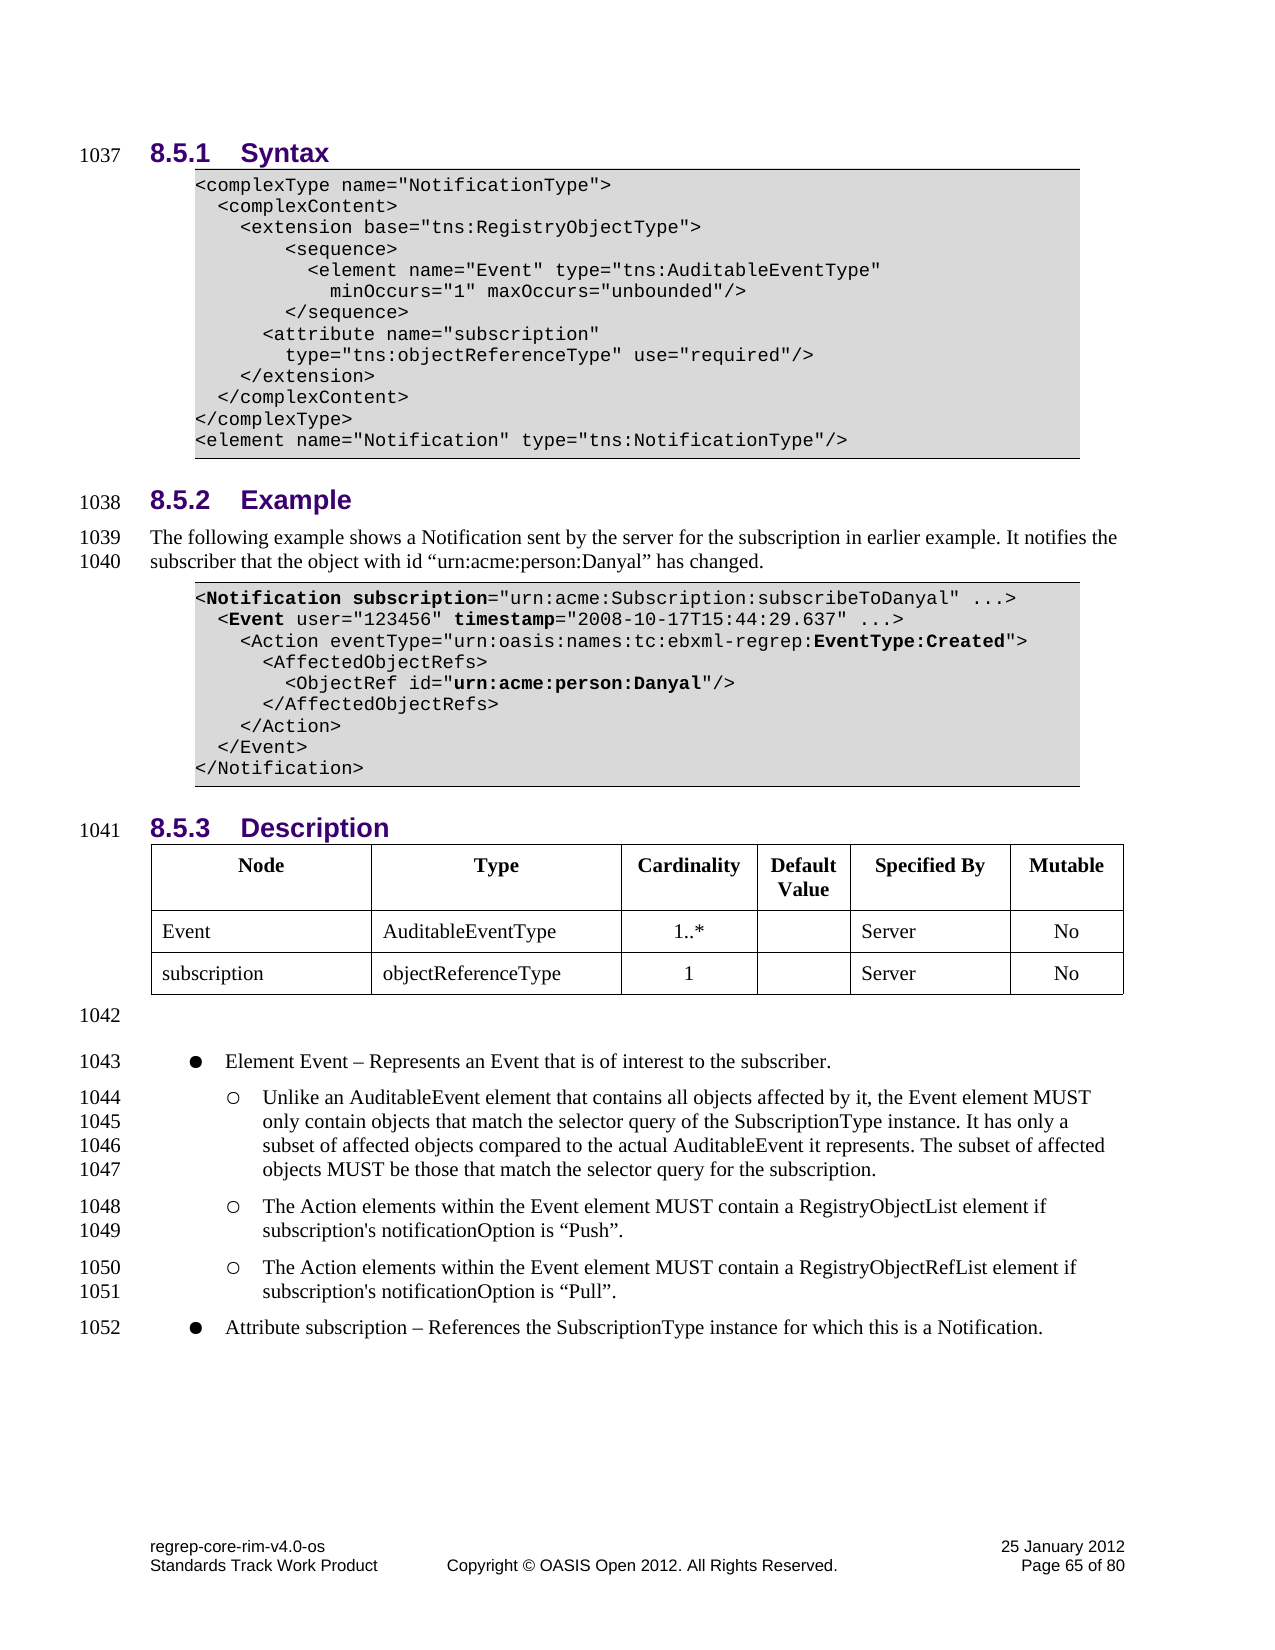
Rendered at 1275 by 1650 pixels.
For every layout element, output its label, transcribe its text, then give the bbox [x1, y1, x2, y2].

list Element Event – Represents an Event that is of interest to the subscriber. [187, 1049, 1125, 1073]
subtitle Syntax [150, 137, 1125, 168]
text </extension> [195, 360, 1080, 381]
table_header Node [152, 845, 371, 910]
list Attribute subscription – References the SubscriptionType instance for which this is a Notification. [187, 1315, 1125, 1339]
table_header Specified By [851, 845, 1010, 910]
text <element name="Event" type="tns:AuditableEventType" [195, 253, 1080, 275]
table_header Default Value [758, 845, 850, 910]
list The Action elements within the Event element MUST contain a RegistryObjectList element if subscription's notificationOption is “Push”. [225, 1194, 1125, 1242]
text <element name="Notification" type="tns:NotificationType"/> [195, 423, 1080, 458]
table_header Cardinality [622, 845, 757, 910]
table_cell No [1011, 911, 1123, 952]
table_cell 1..* [622, 911, 757, 952]
text <complexType name="NotificationType"> [195, 170, 1080, 190]
table_cell Event [152, 911, 371, 952]
table_cell [758, 953, 850, 994]
table_cell Server [851, 953, 1010, 994]
list The Action elements within the Event element MUST contain a RegistryObjectRefList element if subscription's notificationOption is “Pull”. [225, 1254, 1125, 1303]
text <Notification subscription="urn:acme:Subscription:subscribeToDanyal" ...> [195, 583, 1080, 603]
text <complexContent> [195, 190, 1080, 211]
text </Notification> [195, 752, 1080, 786]
text </complexType> [195, 402, 1080, 423]
table_cell Server [851, 911, 1010, 952]
table_header Mutable [1011, 845, 1123, 910]
text <extension base="tns:RegistryObjectType"> [195, 211, 1080, 232]
table_header Type [372, 845, 621, 910]
text <sequence> [195, 232, 1080, 253]
text The following example shows a Notification sent by the server for the subscription in earlier example. It notifies the subscriber that the object with id “urn:acme:person:Danyal” has changed. [150, 524, 1125, 573]
table_cell subscription [152, 953, 371, 994]
list Unlike an AuditableEvent element that contains all objects affected by it, the Event element MUST only contain objects that match the selector query of the SubscriptionType instance. It has only a subset of affected objects compared to the actual AuditableEvent it represents. The subset of affected objects MUST be those that match the selector query for the subscription. [225, 1085, 1125, 1181]
subtitle Example [150, 484, 1125, 516]
text minOccurs="1" maxOccurs="unbounded"/> [195, 275, 1080, 296]
text type="tns:objectReferenceType" use="required"/> [195, 338, 1080, 360]
text <Event user="123456" timestamp="2008-10-17T15:44:29.637" ...> <Action eventType="urn:oasis:names:tc:ebxml-regrep:EventType:Created"> <AffectedObjectRefs> <ObjectRef id="urn:acme:person:Danyal"/> </AffectedObjectRefs> </Action> </Event> [195, 603, 1080, 752]
table_cell 1 [622, 953, 757, 994]
subtitle Description [150, 812, 1125, 844]
table_cell No [1011, 953, 1123, 994]
text <attribute name="subscription" [195, 317, 1080, 338]
text </sequence> [195, 296, 1080, 317]
table_cell objectReferenceType [372, 953, 621, 994]
text </complexContent> [195, 381, 1080, 402]
table_cell [758, 911, 850, 952]
table_cell AuditableEventType [372, 911, 621, 952]
